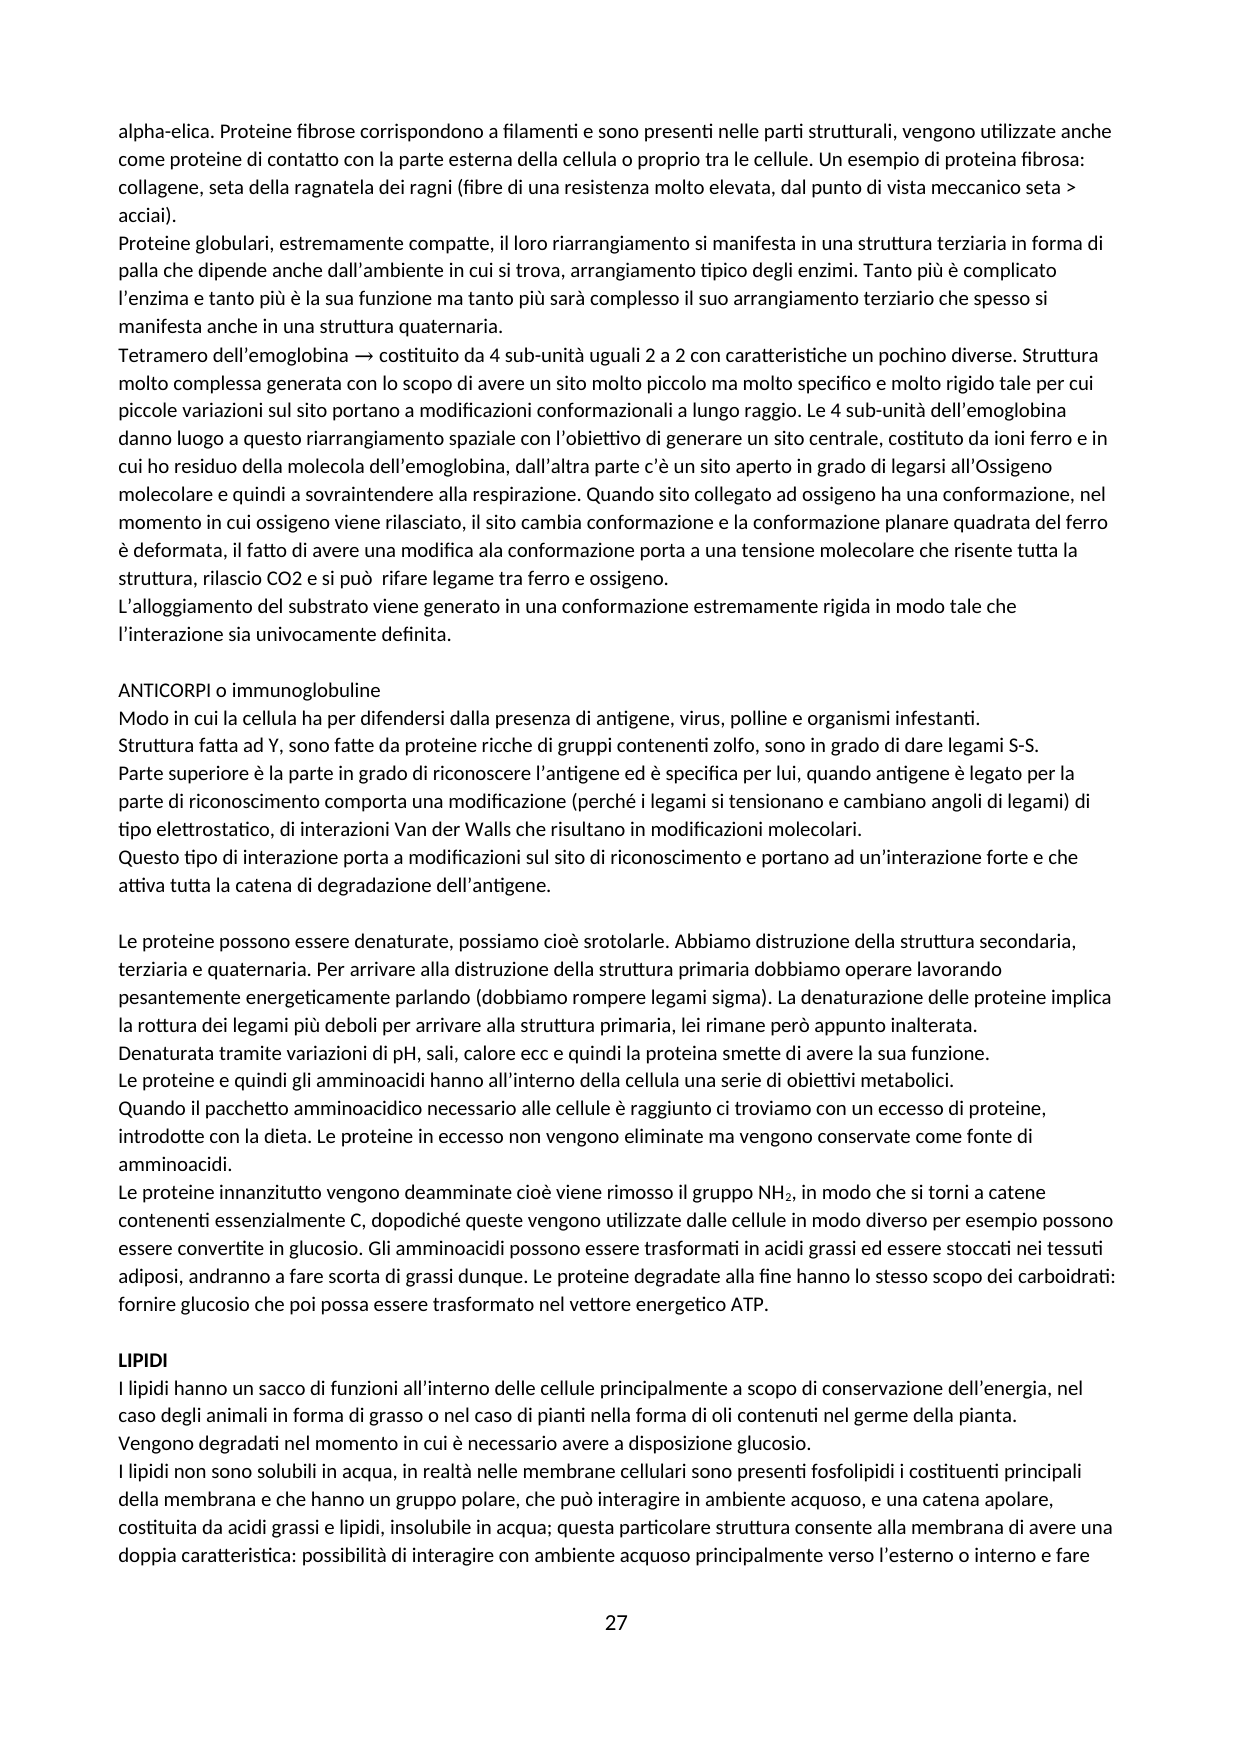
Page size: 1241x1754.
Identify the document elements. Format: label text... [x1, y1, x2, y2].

text alpha-elica. Proteine fibrose corrispondono a filamenti e sono presenti nelle parti strutturali, vengono utilizzate anche come proteine di contatto con la parte esterna della cellula o proprio tra le cellule. Un esempio di proteina fibrosa: collagene, seta della ragnatela dei ragni (fibre di una resistenza molto elevata, dal punto di vista meccanico seta > acciai). Proteine globulari, estremamente compatte, il loro riarrangiamento si manifesta in una struttura terziaria in forma di palla che dipende anche dall’ambiente in cui si trova, arrangiamento tipico degli enzimi. Tanto più è complicato l’enzima e tanto più è la sua funzione ma tanto più sarà complesso il suo arrangiamento terziario che spesso si manifesta anche in una struttura quaternaria. Tetramero dell’emoglobina → costituito da 4 sub-unità uguali 2 a 2 con caratteristiche un pochino diverse. Struttura molto complessa generata con lo scopo di avere un sito molto piccolo ma molto specifico e molto rigido tale per cui piccole variazioni sul sito portano a modificazioni conformazionali a lungo raggio. Le 4 sub-unità dell’emoglobina danno luogo a questo riarrangiamento spaziale con l’obiettivo di generare un sito centrale, costituto da ioni ferro e in cui ho residuo della molecola dell’emoglobina, dall’altra parte c’è un sito aperto in grado di legarsi all’Ossigeno molecolare e quindi a sovraintendere alla respirazione. Quando sito collegato ad ossigeno ha una conformazione, nel momento in cui ossigeno viene rilasciato, il sito cambia conformazione e la conformazione planare quadrata del ferro è deformata, il fatto di avere una modifica ala conformazione porta a una tensione molecolare che risente tutta la struttura, rilascio CO2 e si può rifare legame tra ferro e ossigeno. L’alloggiamento del substrato viene generato in una conformazione estremamente rigida in modo tale che l’interazione sia univocamente definita. ANTICORPI o immunoglobuline Modo in cui la cellula ha per difendersi dalla presenza di antigene, virus, polline e organismi infestanti. Struttura fatta ad Y, sono fatte da proteine ricche di gruppi contenenti zolfo, sono in grado di dare legami S-S. Parte superiore è la parte in grado di riconoscere l’antigene ed è specifica per lui, quando antigene è legato per la parte di riconoscimento comporta una modificazione (perché i legami si tensionano e cambiano angoli di legami) di tipo elettrostatico, di interazioni Van der Walls che risultano in modificazioni molecolari. Questo tipo di interazione porta a modificazioni sul sito di riconoscimento e portano ad un’interazione forte e che attiva tutta la catena di degradazione dell’antigene. Le proteine possono essere denaturate, possiamo cioè srotolarle. Abbiamo distruzione della struttura secondaria, terziaria e quaternaria. Per arrivare alla distruzione della struttura primaria dobbiamo operare lavorando pesantemente energeticamente parlando (dobbiamo rompere legami sigma). La denaturazione delle proteine implica la rottura dei legami più deboli per arrivare alla struttura primaria, lei rimane però appunto inalterata. Denaturata tramite variazioni di pH, sali, calore ecc e quindi la proteina smette di avere la sua funzione. Le proteine e quindi gli amminoacidi hanno all’interno della cellula una serie di obiettivi metabolici. Quando il pacchetto amminoacidico necessario alle cellule è raggiunto ci troviamo con un eccesso di proteine, introdotte con la dieta. Le proteine in eccesso non vengono eliminate ma vengono conservate come fonte di amminoacidi. Le proteine innanzitutto vengono deamminate cioè viene rimosso il gruppo NH2, in modo che si torni a catene contenenti essenzialmente C, dopodiché queste vengono utilizzate dalle cellule in modo diverso per esempio possono essere convertite in glucosio. Gli amminoacidi possono essere trasformati in acidi grassi ed essere stoccati nei tessuti adiposi, andranno a fare scorta di grassi dunque. Le proteine degradate alla fine hanno lo stesso scopo dei carboidrati: fornire glucosio che poi possa essere trasformato nel vettore energetico ATP. LIPIDI I lipidi hanno un sacco di funzioni all’interno delle cellule principalmente a scopo di conservazione dell’energia, nel caso degli animali in forma di grasso o nel caso di pianti nella forma di oli contenuti nel germe della pianta. Vengono degradati nel momento in cui è necessario avere a disposizione glucosio. I lipidi non sono solubili in acqua, in realtà nelle membrane cellulari sono presenti fosfolipidi i costituenti principali della membrana e che hanno un gruppo polare, che può interagire in ambiente acquoso, e una catena apolare, costituita da acidi grassi e lipidi, insolubile in acqua; questa particolare struttura consente alla membrana di avere una doppia caratteristica: possibilità di interagire con ambiente acquoso principalmente verso l’esterno o interno e fare [118, 118, 1122, 1568]
